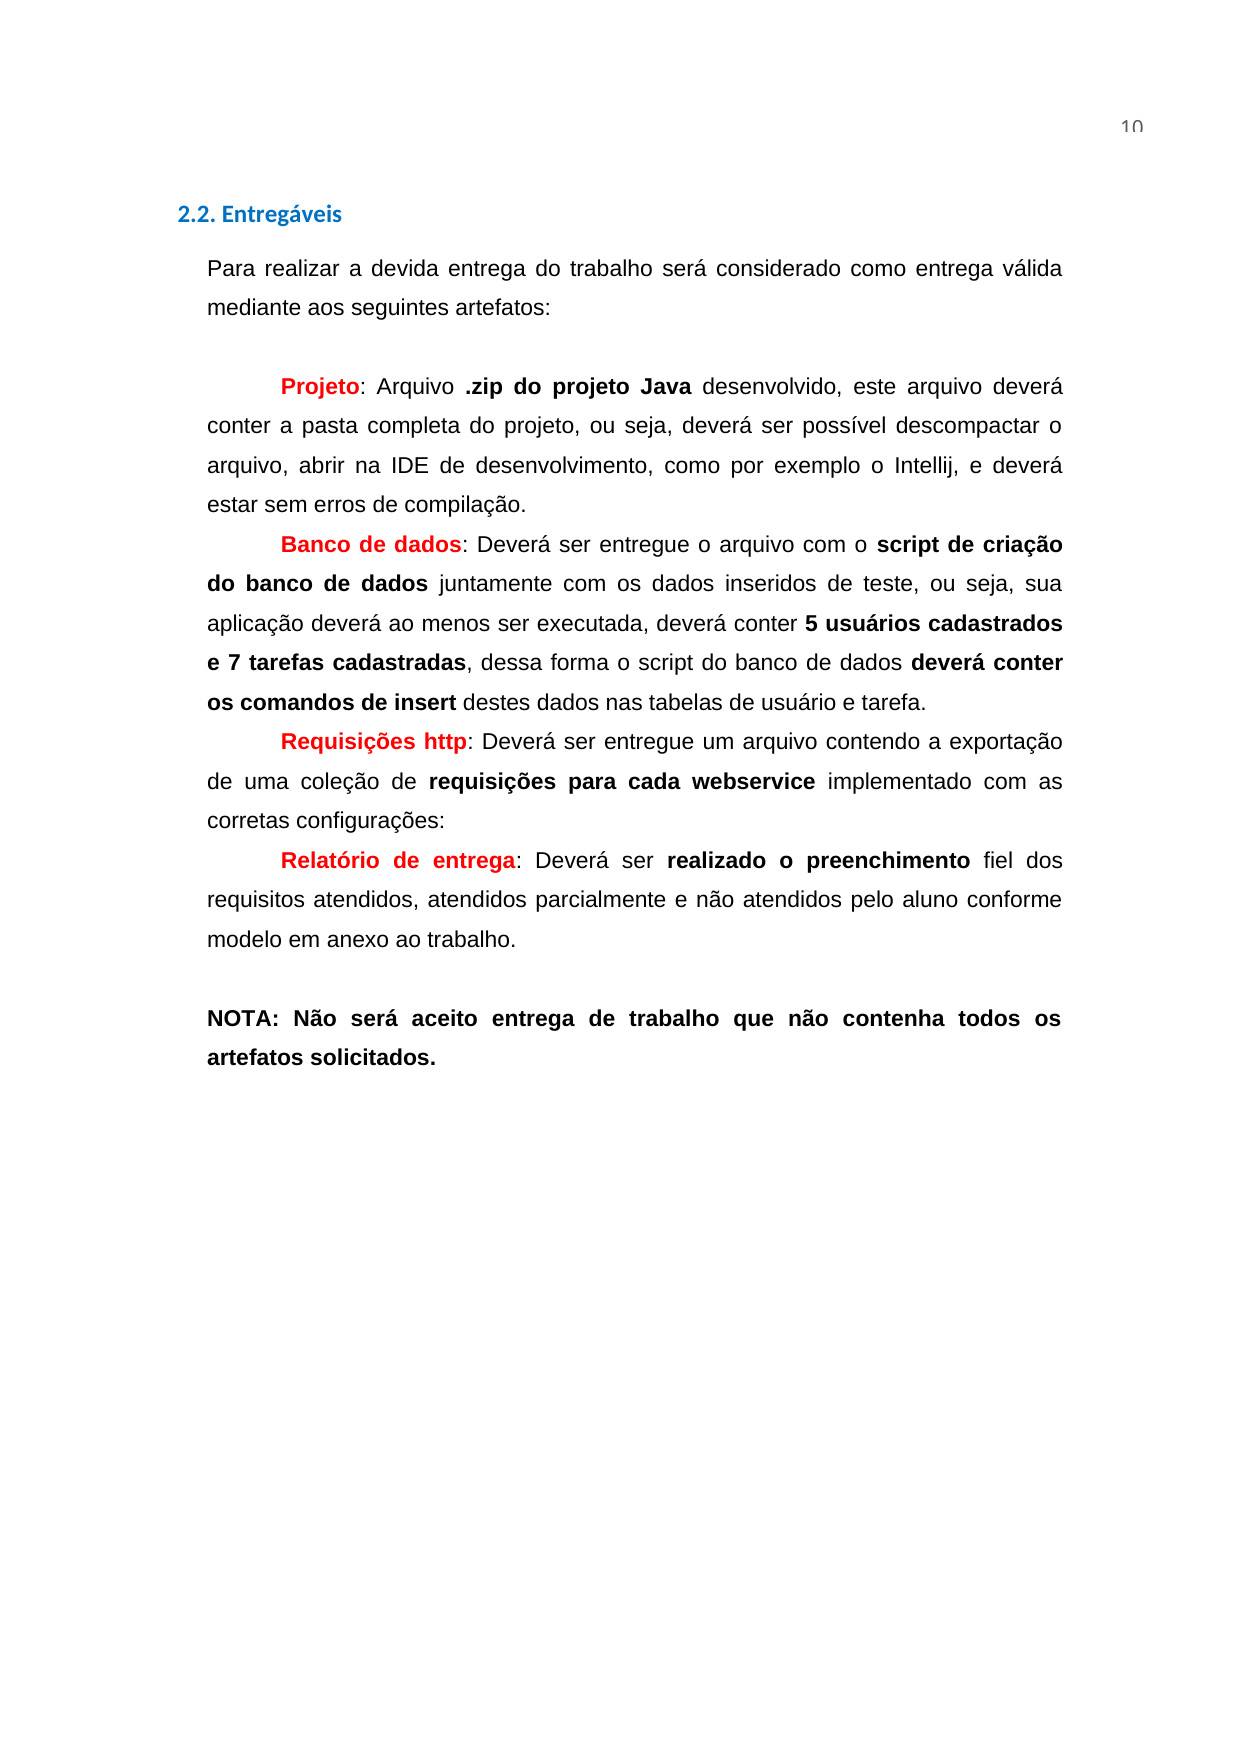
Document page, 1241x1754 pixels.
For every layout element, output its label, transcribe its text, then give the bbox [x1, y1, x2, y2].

list Relatório de entrega: Deverá ser realizado o preenchimento fiel dos requisitos atendidos, atendidos parcialmente e não atendidos pelo aluno conforme modelo em anexo ao trabalho. [207, 847, 1063, 952]
text 2.2. Entregáveis [177, 192, 1063, 229]
list Banco de dados: Deverá ser entregue o arquivo com o script de criação do banco de dados juntamente com os dados inseridos de teste, ou seja, sua aplicação deverá ao menos ser executada, deverá conter 5 usuários cadastrados e 7 tarefas cadastradas, dessa forma o script do banco de dados deverá conter os comandos de insert destes dados nas tabelas de usuário e tarefa. [207, 531, 1063, 715]
list NOTA: Não será aceito entrega de trabalho que não contenha todos os artefatos solicitados. [207, 1004, 1063, 1070]
list Para realizar a devida entrega do trabalho será considerado como entrega válida mediante aos seguintes artefatos: [207, 254, 1063, 320]
list Projeto: Arquivo .zip do projeto Java desenvolvido, este arquivo deverá conter a pasta completa do projeto, ou seja, deverá ser possível descompactar o arquivo, abrir na IDE de desenvolvimento, como por exemplo o Intellij, e deverá estar sem erros de compilação. [207, 373, 1063, 518]
list Requisições http: Deverá ser entregue um arquivo contendo a exportação de uma coleção de requisições para cada webservice implementado com as corretas configurações: [207, 728, 1063, 833]
